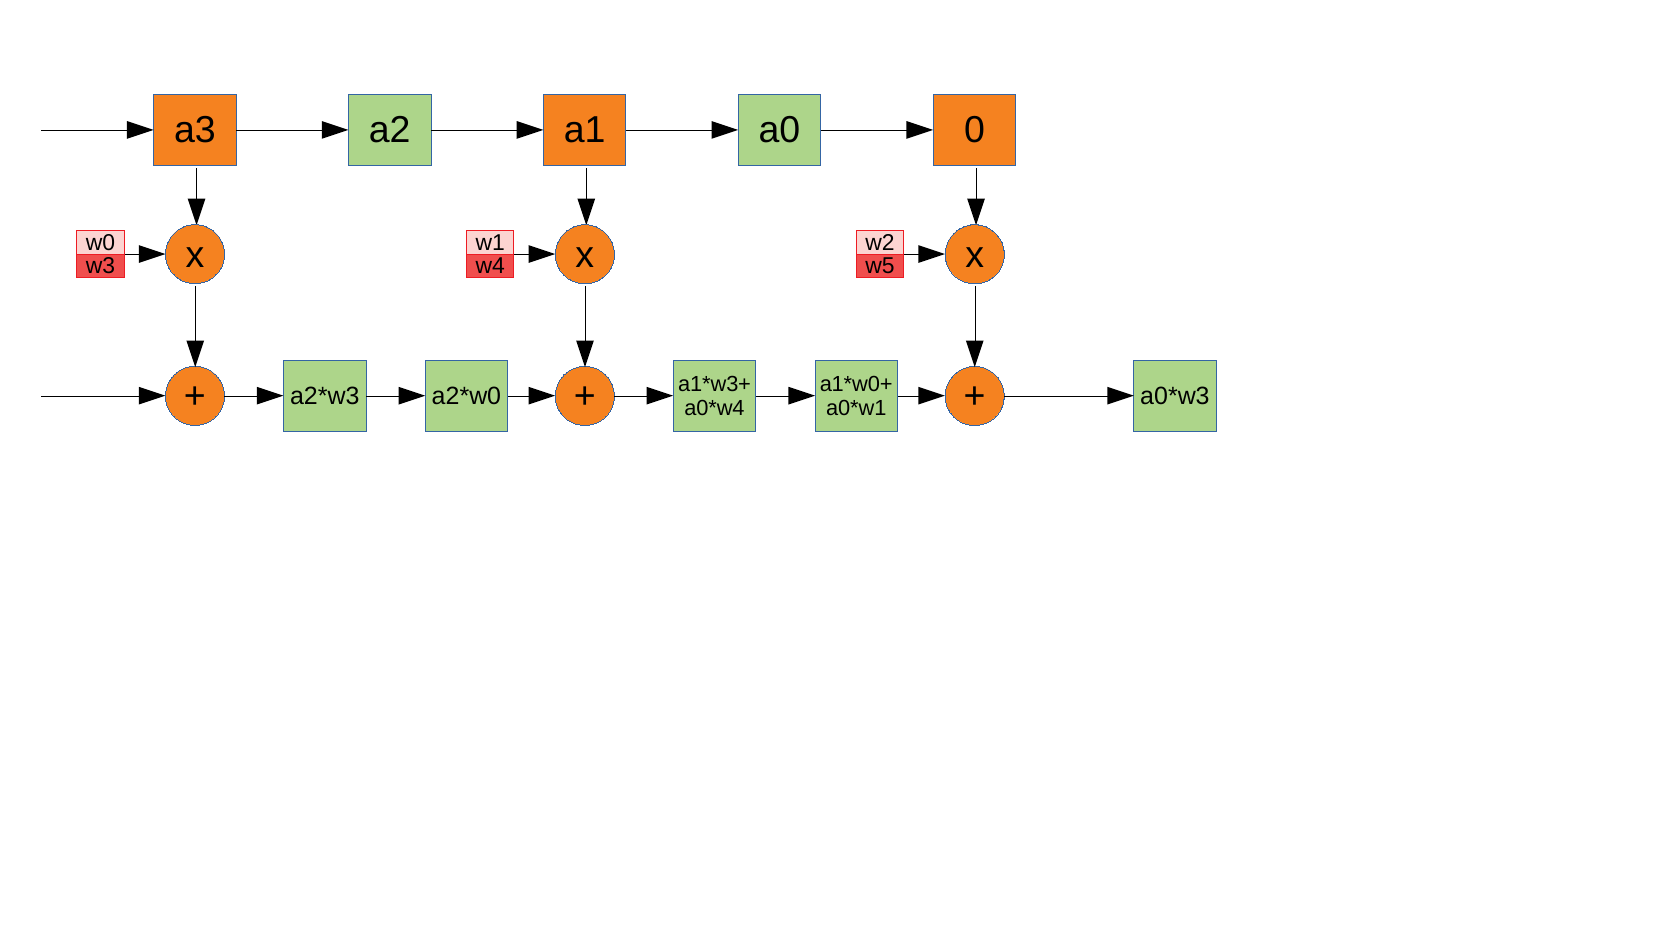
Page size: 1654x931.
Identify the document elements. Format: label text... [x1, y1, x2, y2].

text_box + [165, 366, 225, 426]
text_box w4 [466, 254, 514, 278]
text_box w2 [856, 230, 904, 254]
text_box a2*w0 [425, 360, 508, 432]
text_box a2 [348, 94, 432, 166]
text_box + [555, 366, 615, 426]
text_box x [945, 224, 1005, 284]
text_box w0 [76, 230, 125, 254]
text_box 0 [933, 94, 1016, 166]
text_box a2*w3 [283, 360, 367, 432]
text_box + [945, 366, 1005, 426]
text_box w5 [856, 254, 904, 278]
text_box a1*w0+ a0*w1 [815, 360, 898, 432]
text_box a1*w3+ a0*w4 [673, 360, 756, 432]
text_box x [165, 224, 225, 284]
text_box a0 [738, 94, 821, 166]
text_box a3 [153, 94, 237, 166]
text_box w3 [76, 254, 125, 278]
text_box w1 [466, 230, 514, 254]
text_box x [555, 224, 615, 284]
text_box a1 [543, 94, 626, 166]
text_box a0*w3 [1133, 360, 1217, 432]
